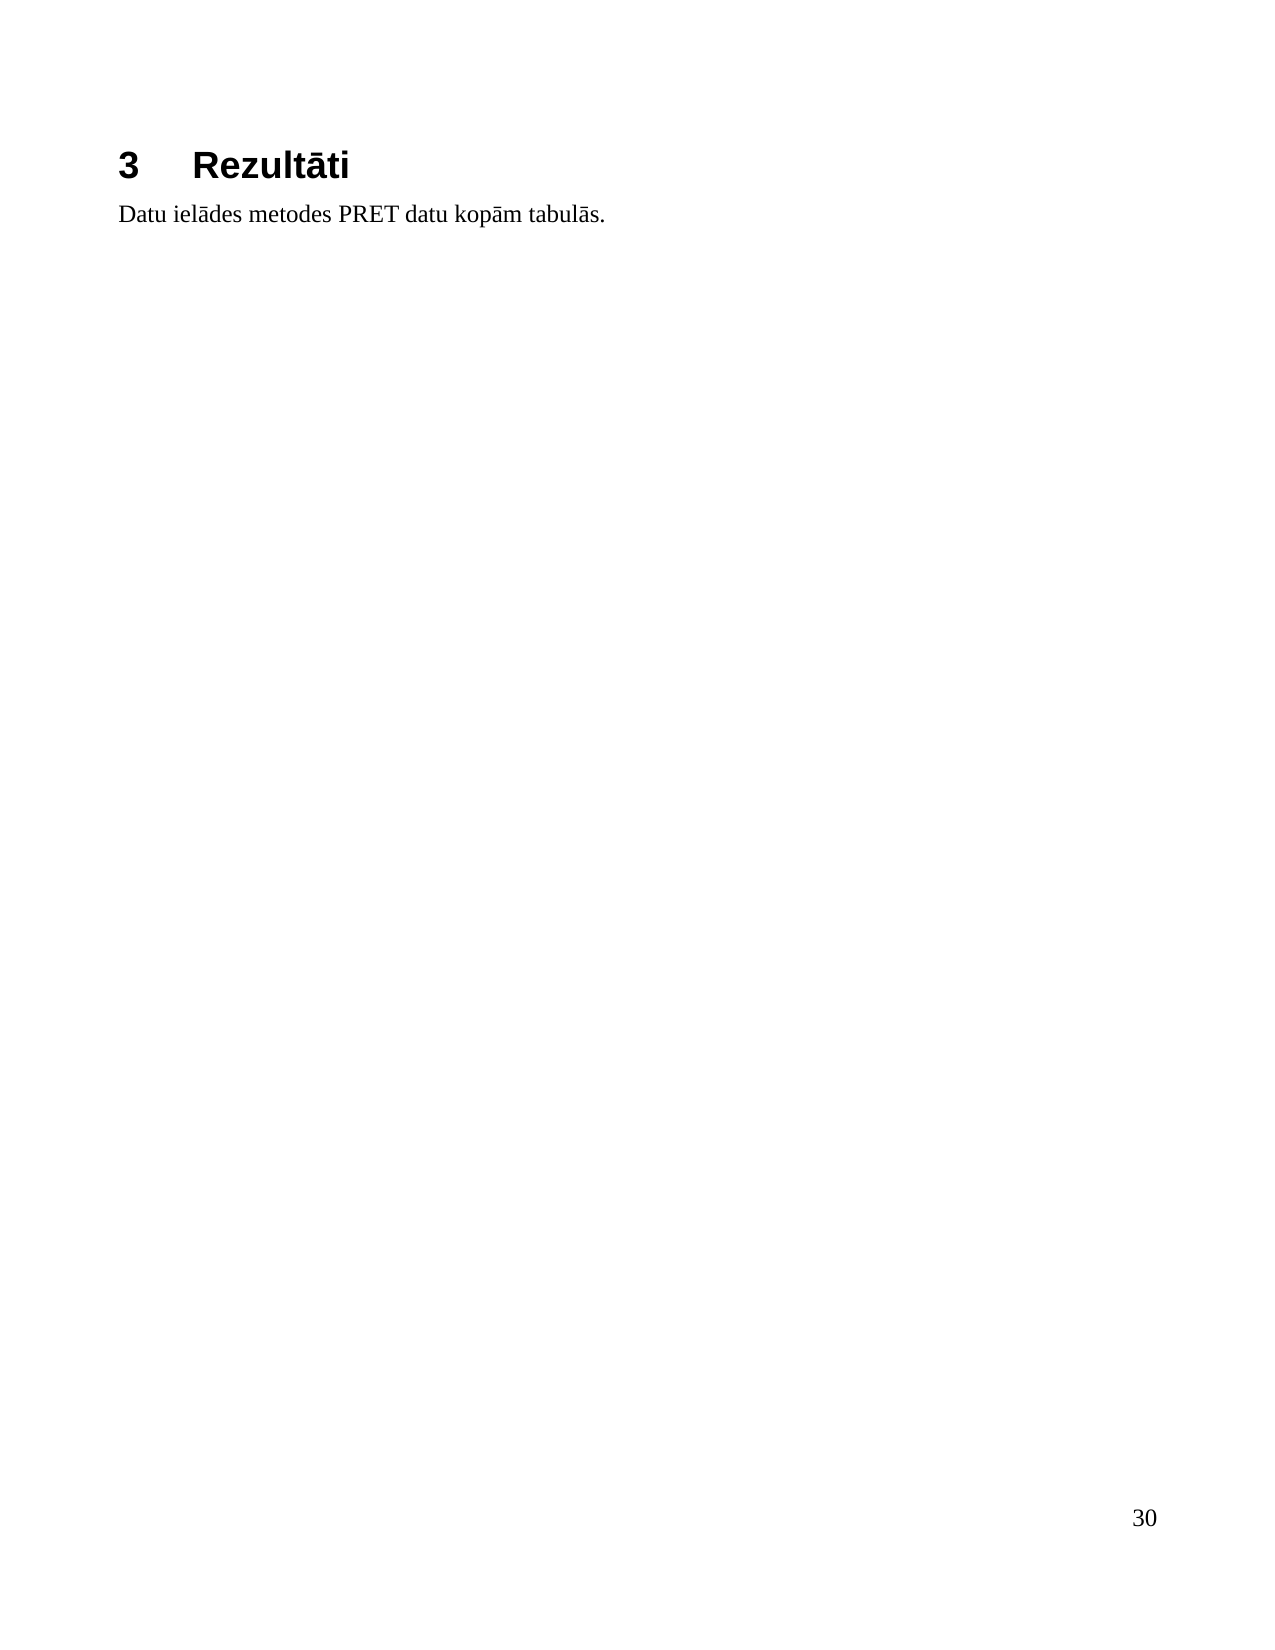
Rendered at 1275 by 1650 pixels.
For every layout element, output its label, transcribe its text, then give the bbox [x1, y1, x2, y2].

text Datu ielādes metodes PRET datu kopām tabulās. [118, 199, 1157, 228]
subtitle Rezultāti [118, 143, 1157, 187]
